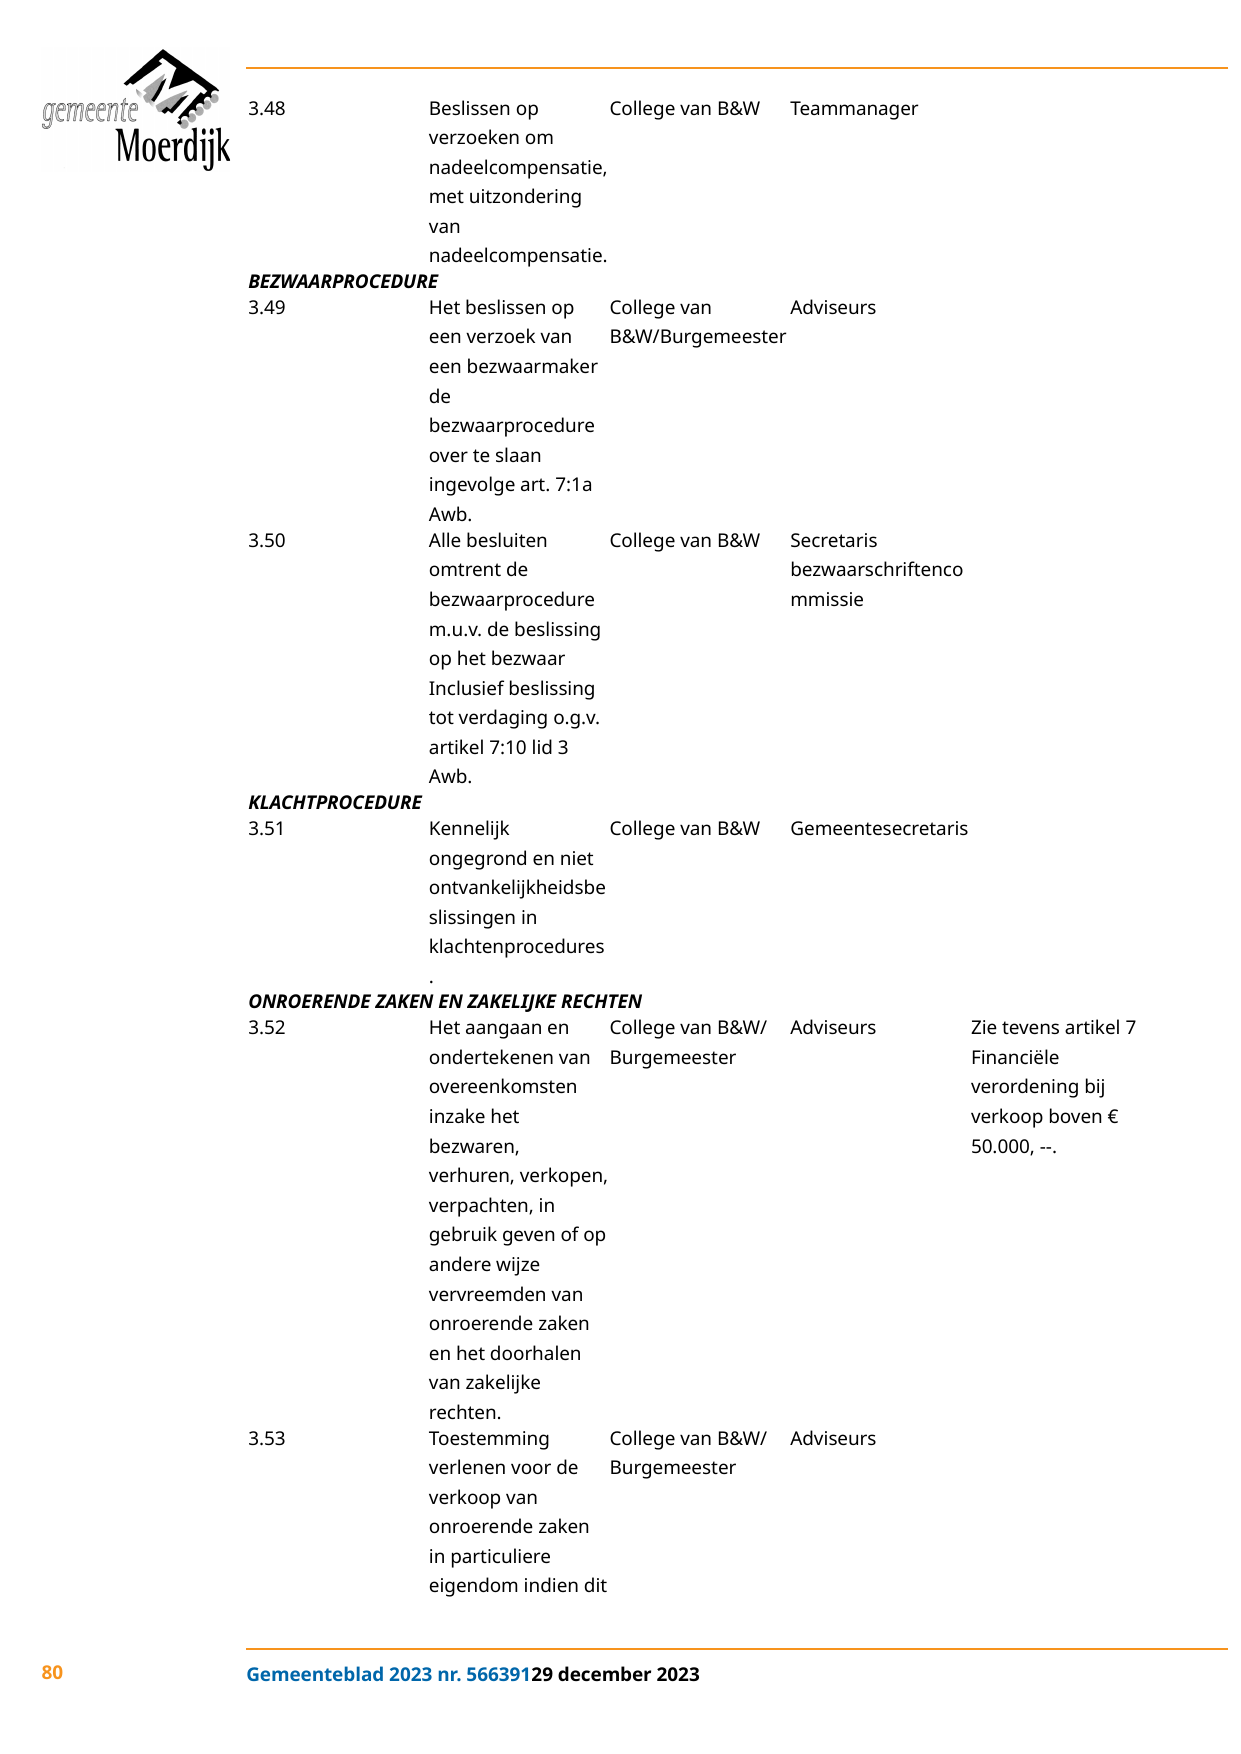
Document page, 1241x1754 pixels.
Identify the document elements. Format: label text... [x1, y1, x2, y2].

table_cell Toestemming verlenen voor de verkoop van onroerende zaken in particuliere eigendom indien dit [429, 1425, 609, 1598]
table_cell College van B&W/Burgemeester [609, 294, 790, 527]
table_cell College van B&W/ Burgemeester [609, 1425, 790, 1598]
table_cell College van B&W/ Burgemeester [609, 1015, 790, 1425]
table_cell College van B&W [609, 527, 790, 789]
table_cell 3.52 [248, 1015, 429, 1425]
table_cell Adviseurs [790, 1425, 971, 1598]
table_cell Adviseurs [790, 1015, 971, 1425]
picture [41, 47, 231, 172]
table_cell 3.50 [248, 527, 429, 789]
table_cell 3.51 [248, 815, 429, 989]
table_cell KLACHTPROCEDURE [248, 789, 1152, 815]
table_cell Het beslissen op een verzoek van een bezwaarmaker de bezwaarprocedure over te slaan ingevolge art. 7:1a Awb. [429, 294, 609, 527]
table_cell ONROERENDE ZAKEN EN ZAKELIJKE RECHTEN [248, 989, 1152, 1014]
table_cell BEZWAARPROCEDURE [248, 269, 1152, 294]
table_cell Adviseurs [790, 294, 971, 527]
table_cell Teammanager [790, 95, 971, 268]
table_cell [971, 294, 1152, 527]
table_cell College van B&W [609, 815, 790, 989]
table_cell Het aangaan en ondertekenen van overeenkomsten inzake het bezwaren, verhuren, verkopen, verpachten, in gebruik geven of op andere wijze vervreemden van onroerende zaken en het doorhalen van zakelijke rechten. [429, 1015, 609, 1425]
table_cell Zie tevens artikel 7 Financiële verordening bij verkoop boven € 50.000, --. [971, 1015, 1152, 1425]
table_cell [971, 95, 1152, 268]
table_cell 3.48 [248, 95, 429, 268]
table_cell [971, 527, 1152, 789]
table_cell College van B&W [609, 95, 790, 268]
table_cell [971, 1425, 1152, 1598]
table_cell Alle besluiten omtrent de bezwaarprocedure m.u.v. de beslissing op het bezwaar Inclusief beslissing tot verdaging o.g.v. artikel 7:10 lid 3 Awb. [429, 527, 609, 789]
table_cell [971, 815, 1152, 989]
table_cell Kennelijk ongegrond en niet ontvankelijkheidsbeslissingen in klachtenprocedures. [429, 815, 609, 989]
table_cell 3.53 [248, 1425, 429, 1598]
table_cell Gemeentesecretaris [790, 815, 971, 989]
table_cell Beslissen op verzoeken om nadeelcompensatie, met uitzondering van nadeelcompensatie. [429, 95, 609, 268]
table_cell 3.49 [248, 294, 429, 527]
table_cell Secretaris bezwaarschriftencommissie [790, 527, 971, 789]
